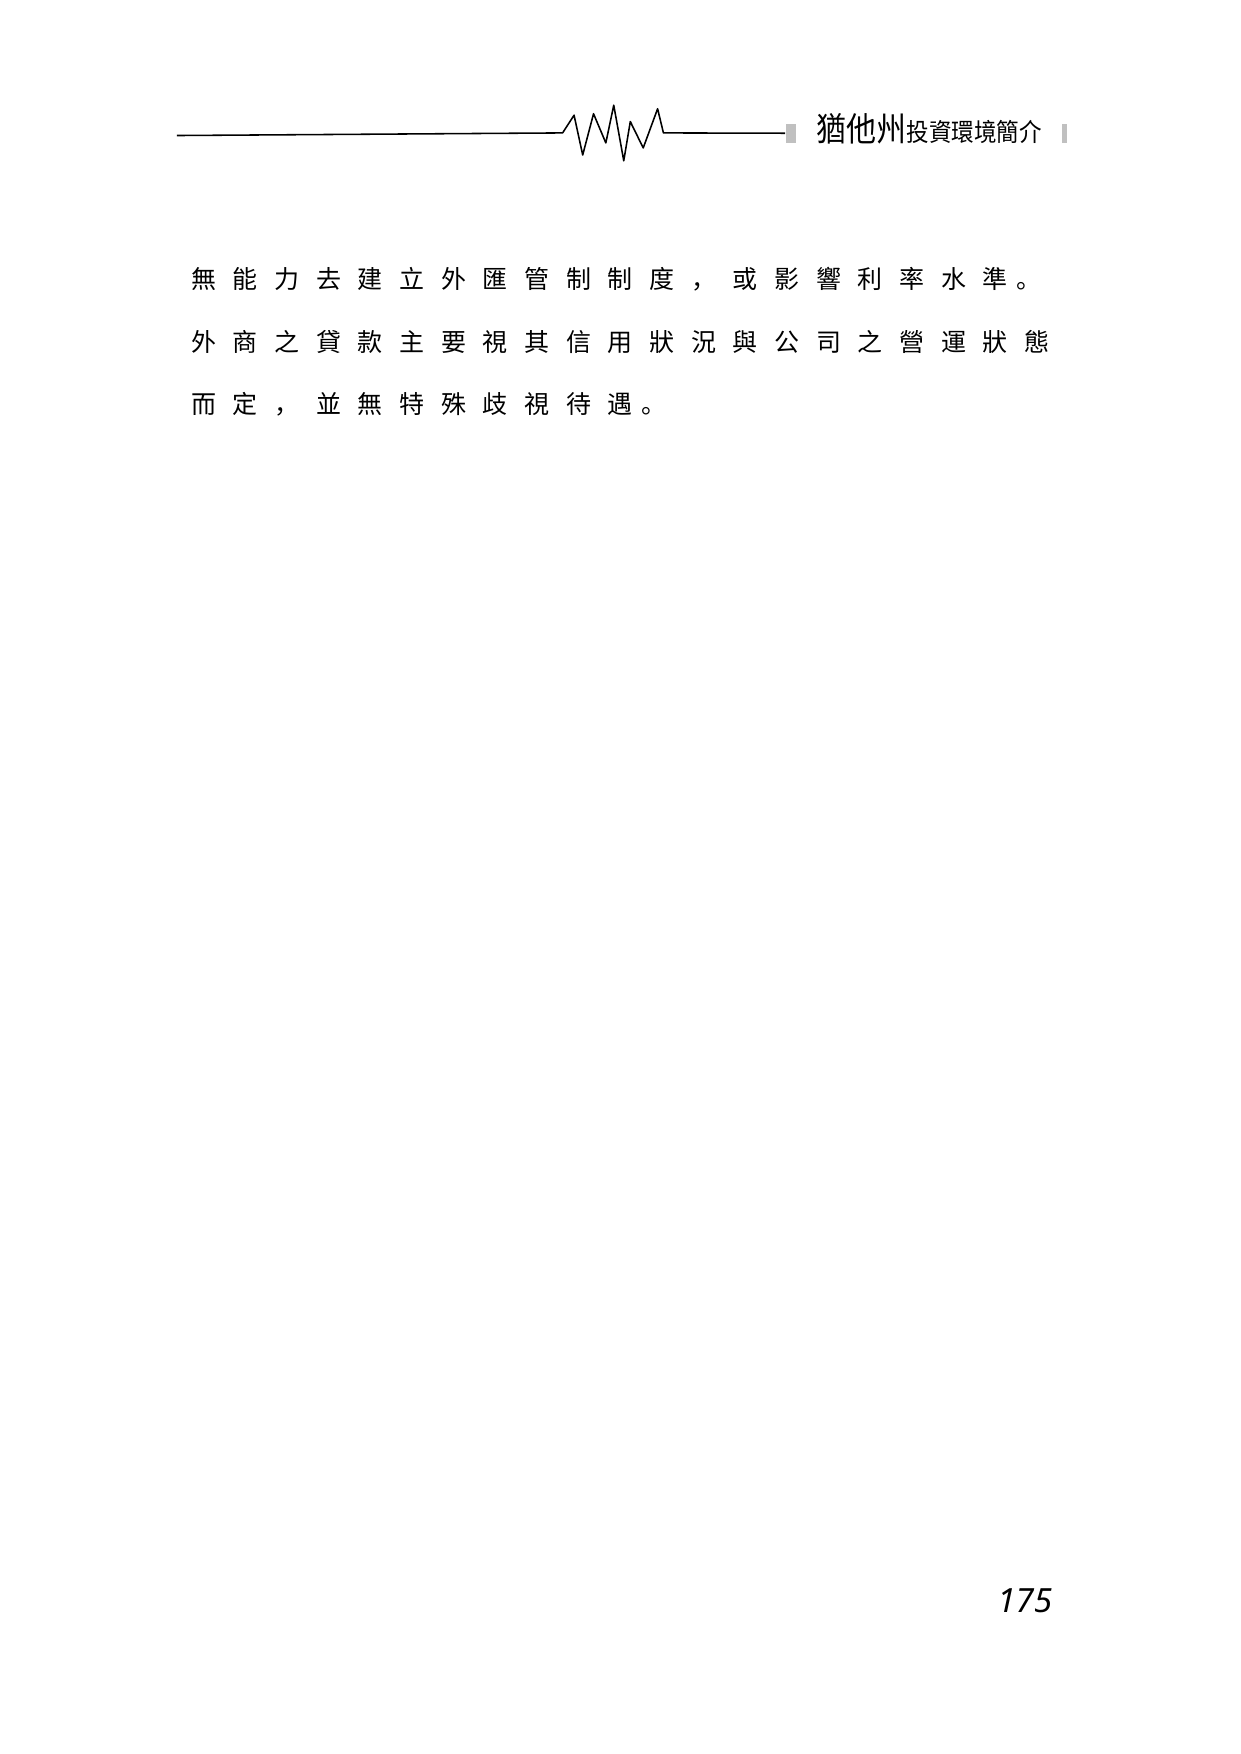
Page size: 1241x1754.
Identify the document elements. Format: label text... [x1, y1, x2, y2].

text 無能力去建立外匯管制制度，或影響利率水準。外商之貸款主要視其信用狀況與公司之營運狀態而定，並無特殊歧視待遇。 [183, 236, 1058, 424]
